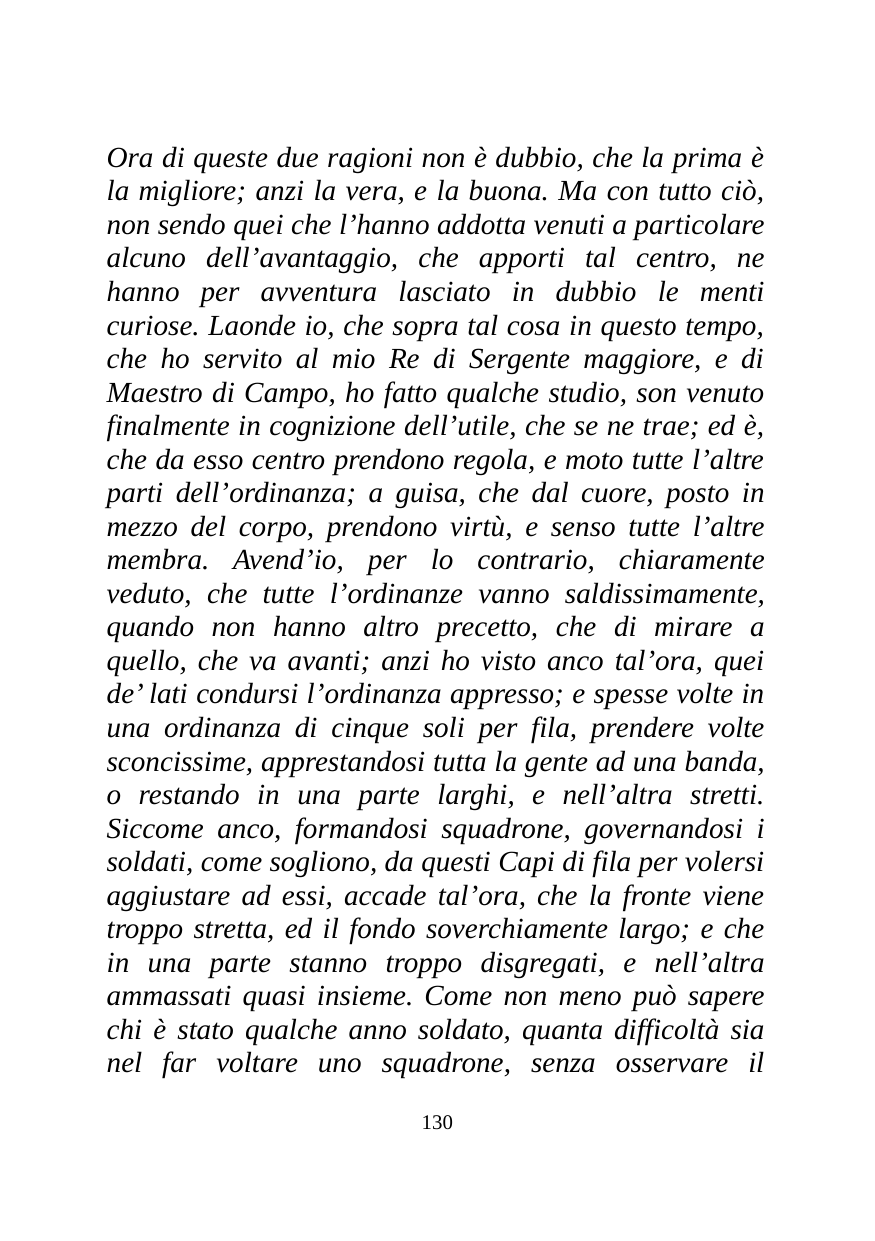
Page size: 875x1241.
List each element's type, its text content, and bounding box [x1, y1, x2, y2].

text Ora di queste due ragioni non è dubbio, che la prima è la migliore; anzi la vera, e la buona. Ma con tutto ciò, non sendo quei che l’hanno addotta venuti a particolare alcuno dell’avantaggio, che apporti tal centro, ne hanno per avventura lasciato in dubbio le menti curiose. Laonde io, che sopra tal cosa in questo tempo, che ho servito al mio Re di Sergente maggiore, e di Maestro di Campo, ho fatto qualche studio, son venuto finalmente in cognizione dell’utile, che se ne trae; ed è, che da esso centro prendono regola, e moto tutte l’altre parti dell’ordinanza; a guisa, che dal cuore, posto in mezzo del corpo, prendono virtù, e senso tutte l’altre membra. Avend’io, per lo contrario, chiaramente veduto, che tutte l’ordinanze vanno saldissimamente, quando non hanno altro precetto, che di mirare a quello, che va avanti; anzi ho visto anco tal’ora, quei de’ lati condursi l’ordinanza appresso; e spesse volte in una ordinanza di cinque soli per fila, prendere volte sconcissime, apprestandosi tutta la gente ad una banda, o restando in una parte larghi, e nell’altra stretti. Siccome anco, formandosi squadrone, governandosi i soldati, come sogliono, da questi Capi di fila per volersi aggiustare ad essi, accade tal’ora, che la fronte viene troppo stretta, ed il fondo soverchiamente largo; e che in una parte stanno troppo disgregati, e nell’altra ammassati quasi insieme. Come non meno può sapere chi è stato qualche anno soldato, quanta difficoltà sia nel far voltare uno squadrone, senza osservare il [106, 140, 768, 1079]
